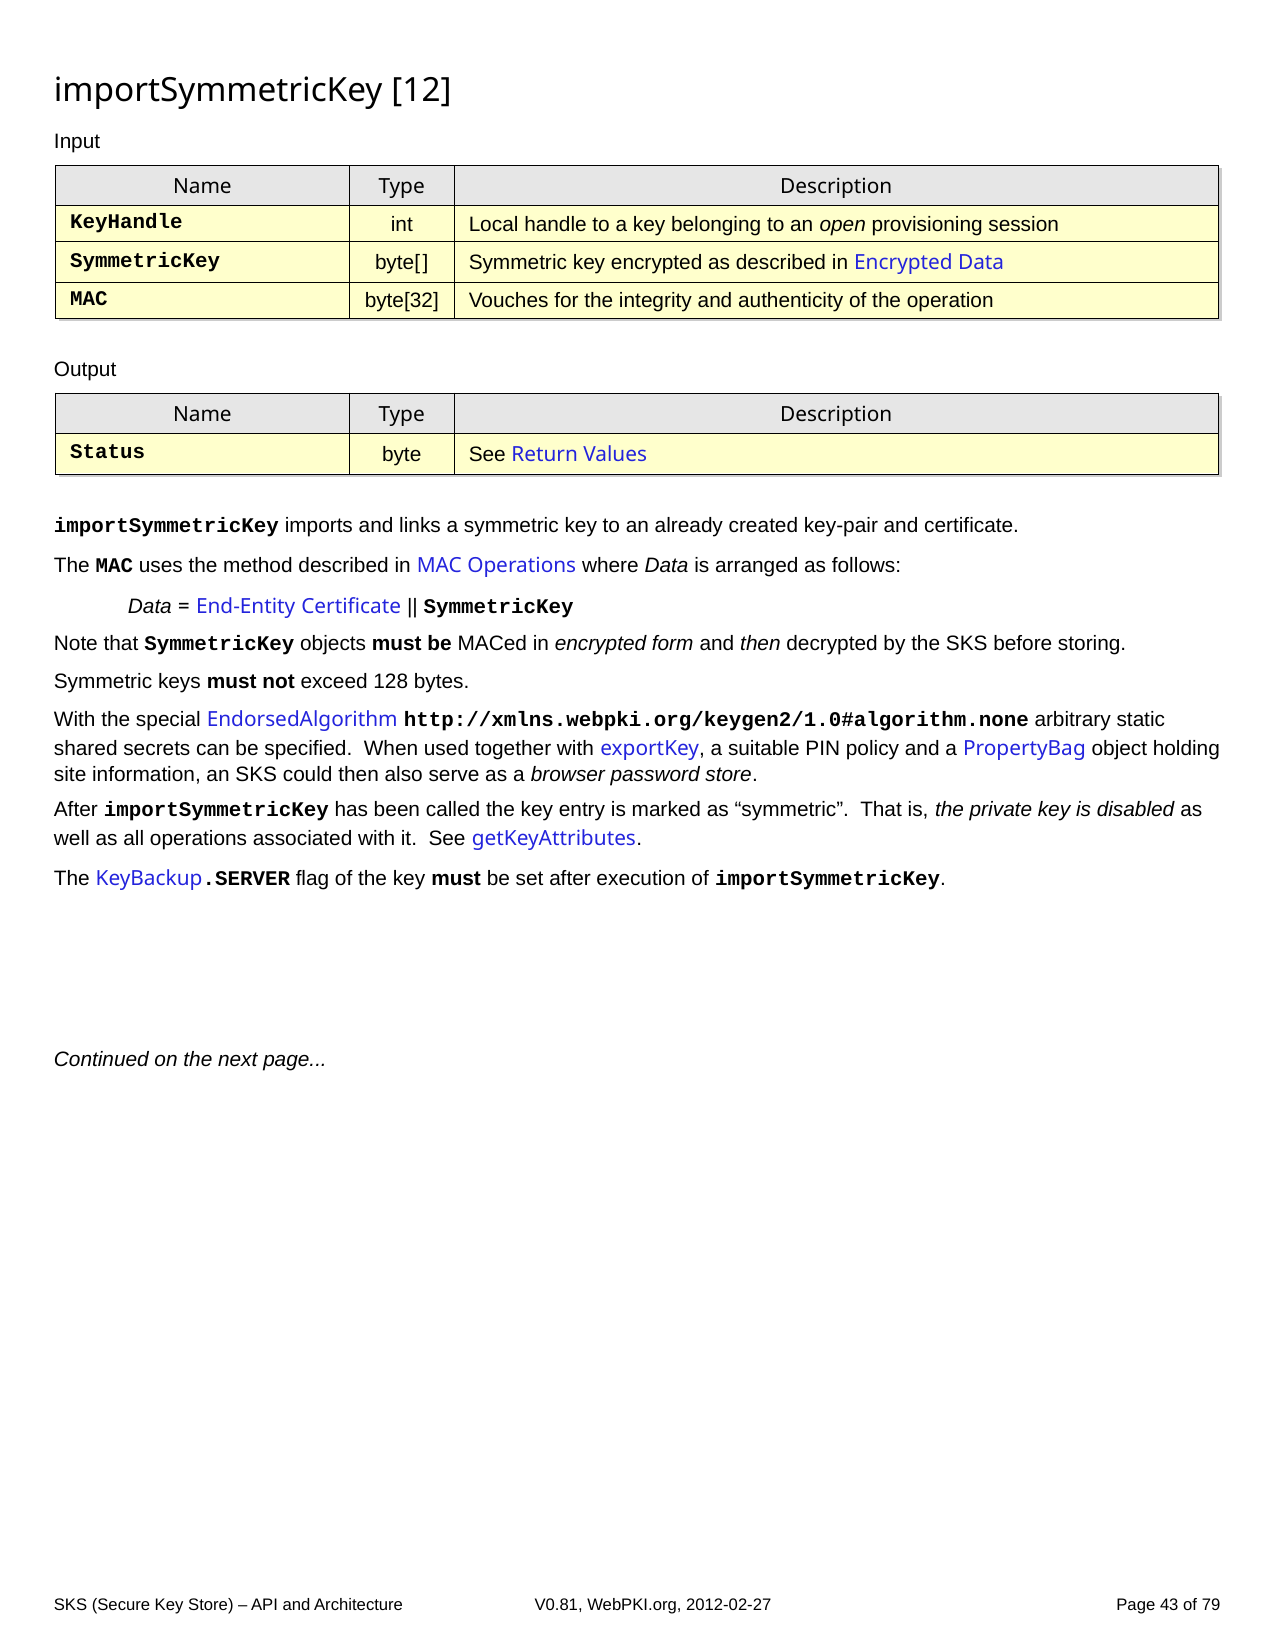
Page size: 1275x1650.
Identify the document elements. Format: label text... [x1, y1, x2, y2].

text importSymmetricKey imports and links a symmetric key to an already created key-pair and certificate. [54, 513, 1221, 539]
text Symmetric keys must not exceed 128 bytes. [54, 669, 1221, 693]
table_header Type [350, 394, 454, 433]
text Continued on the next page... [54, 1046, 1221, 1070]
table_cell byte [350, 434, 454, 473]
table_cell KeyHandle [56, 206, 349, 241]
table_cell MAC [56, 283, 349, 318]
table_header Description [455, 166, 1218, 205]
table_header Type [350, 166, 454, 205]
table_cell Vouches for the integrity and authenticity of the operation [455, 283, 1218, 318]
table_header Name [56, 394, 349, 433]
table_cell byte⁮[ ] [350, 242, 454, 282]
table_cell SymmetricKey [56, 242, 349, 282]
table_header Name [56, 166, 349, 205]
text Note that SymmetricKey objects must be MACed in encrypted form and then decrypted by the SKS before storing. [54, 631, 1221, 657]
text Data = End-Entity Certificate || SymmetricKey [54, 591, 1221, 619]
text Input [54, 129, 1221, 153]
text With the special EndorsedAlgorithm http://xmlns.webpki.org/keygen2/1.0#algorithm.none arbitrary static shared secrets can be specified. When used together with exportKey, a suitable PIN policy and a PropertyBag object holding site information, an SKS could then also serve as a browser password store. [54, 704, 1221, 785]
table_header Description [455, 394, 1218, 433]
table_cell byte⁮[32] [350, 283, 454, 318]
text After importSymmetricKey has been called the key entry is marked as “symmetric”. That is, the private key is disabled as well as all operations associated with it. See getKeyAttributes. [54, 797, 1221, 851]
text Output [54, 357, 1221, 381]
subtitle importSymmetricKey [12] [54, 66, 1221, 111]
text The KeyBackup.SERVER flag of the key must be set after execution of importSymmetricKey. [54, 863, 1221, 892]
table_cell int [350, 206, 454, 241]
table_cell Status [56, 434, 349, 473]
table_cell Local handle to a key belonging to an open provisioning session [455, 206, 1218, 241]
table_cell See Return Values [455, 434, 1218, 473]
table_cell Symmetric key encrypted as described in Encrypted Data [455, 242, 1218, 282]
text The MAC uses the method described in MAC Operations where Data is arranged as follows: [54, 551, 1221, 579]
